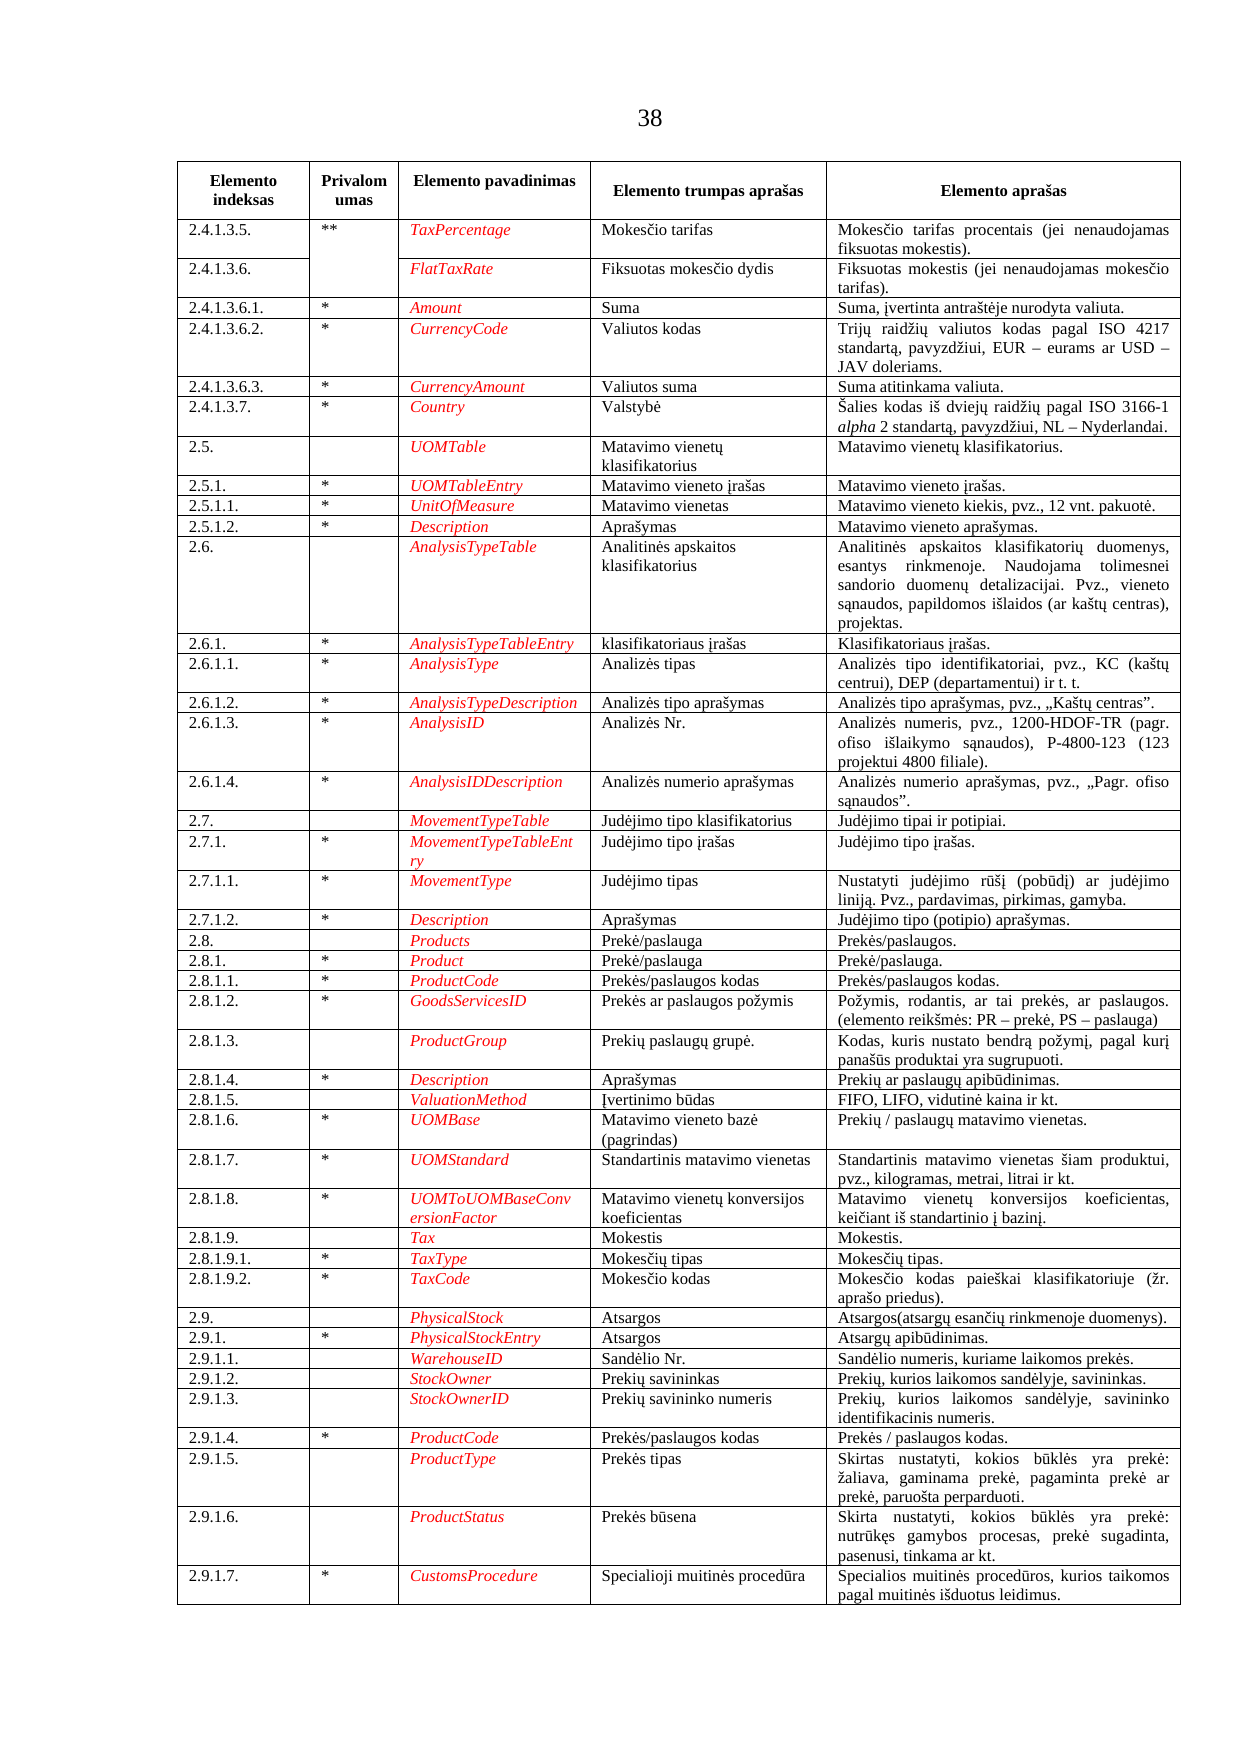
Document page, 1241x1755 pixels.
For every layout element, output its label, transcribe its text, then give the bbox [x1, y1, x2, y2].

table_cell MovementTypeTableEntry [399, 831, 590, 870]
table_cell Sandėlio numeris, kuriame laikomos prekės. [827, 1349, 1180, 1368]
table_cell Analizės numeris, pvz., 1200-HDOF-TR (pagr. ofiso išlaikymo sąnaudos), P-4800-123 (123 projektui 4800 filiale). [827, 713, 1180, 771]
table_cell MovementType [399, 871, 590, 909]
table_cell Mokesčio tarifas procentais (jei nenaudojamas fiksuotas mokestis). [827, 220, 1180, 258]
table_cell Atsargos [591, 1308, 826, 1327]
table_cell GoodsServicesID [399, 991, 590, 1029]
table_cell Matavimo vienetas [591, 496, 826, 515]
table_cell Mokestis. [827, 1228, 1180, 1247]
table_cell * [310, 377, 398, 396]
table_cell Prekės/paslaugos kodas. [827, 971, 1180, 990]
table_cell 2.8.1.7. [178, 1150, 309, 1188]
table_cell Prekių, kurios laikomos sandėlyje, savininko identifikacinis numeris. [827, 1389, 1180, 1427]
table_cell Analizės tipo identifikatoriai, pvz., KC (kaštų centrui), DEP (departamentui) ir t. t. [827, 654, 1180, 692]
table_cell Description [399, 910, 590, 929]
table_cell Prekių / paslaugų matavimo vienetas. [827, 1110, 1180, 1148]
table_cell [310, 1030, 398, 1069]
table_cell * [310, 496, 398, 515]
table_cell Fiksuotas mokesčio dydis [591, 259, 826, 297]
table_cell Description [399, 516, 590, 536]
table_cell TaxType [399, 1249, 590, 1268]
table_cell Judėjimo tipo įrašas [591, 831, 826, 870]
table_cell [310, 1349, 398, 1368]
table_cell Matavimo vienetų konversijos koeficientas, keičiant iš standartinio į bazinį. [827, 1189, 1180, 1227]
table_cell UOMToUOMBaseConversionFactor [399, 1189, 590, 1227]
table_cell [310, 1389, 398, 1427]
table_cell Country [399, 397, 590, 436]
table_cell 2.9.1.3. [178, 1389, 309, 1427]
table_cell * [310, 871, 398, 909]
table_cell Product [399, 951, 590, 970]
table_cell * [310, 951, 398, 970]
table_cell Analizės tipo aprašymas, pvz., „Kaštų centras”. [827, 693, 1180, 712]
table_cell 2.7. [178, 811, 309, 830]
table_cell 2.4.1.3.6.1. [178, 298, 309, 317]
table_cell 2.5.1.1. [178, 496, 309, 515]
table_cell * [310, 1110, 398, 1148]
table_cell Matavimo vieneto kiekis, pvz., 12 vnt. pakuotė. [827, 496, 1180, 515]
table_cell Valiutos suma [591, 377, 826, 396]
table_cell Mokestis [591, 1228, 826, 1247]
table_cell [310, 437, 398, 475]
table_cell Prekės / paslaugos kodas. [827, 1428, 1180, 1447]
table_cell * [310, 693, 398, 712]
table_cell 2.4.1.3.7. [178, 397, 309, 436]
table_cell 2.9.1.7. [178, 1566, 309, 1604]
table_cell Atsargos(atsargų esančių rinkmenoje duomenys). [827, 1308, 1180, 1327]
table_cell * [310, 713, 398, 771]
table_cell 2.8.1. [178, 951, 309, 970]
table_cell [310, 1308, 398, 1327]
table_cell Valiutos kodas [591, 319, 826, 376]
table_cell 2.9.1.2. [178, 1369, 309, 1388]
table_cell Prekės tipas [591, 1449, 826, 1506]
table_cell [310, 537, 398, 632]
table_cell Judėjimo tipas [591, 871, 826, 909]
table_cell klasifikatoriaus įrašas [591, 634, 826, 653]
table_cell * [310, 1249, 398, 1268]
table_cell Prekė/paslauga. [827, 951, 1180, 970]
table_cell AnalysisTypeDescription [399, 693, 590, 712]
table_cell Prekių paslaugų grupė. [591, 1030, 826, 1069]
table_cell 2.8.1.8. [178, 1189, 309, 1227]
table_cell ProductCode [399, 971, 590, 990]
table_cell 2.5.1.2. [178, 516, 309, 536]
table_cell TaxPercentage [399, 220, 590, 258]
table_cell Analizės numerio aprašymas, pvz., „Pagr. ofiso sąnaudos”. [827, 772, 1180, 810]
table_cell Prekės/paslaugos kodas [591, 1428, 826, 1447]
table_header Elemento pavadinimas [399, 162, 590, 218]
table_cell Judėjimo tipo įrašas. [827, 831, 1180, 870]
table_cell Description [399, 1070, 590, 1089]
table_cell Prekės/paslaugos kodas [591, 971, 826, 990]
table_cell Analizės Nr. [591, 713, 826, 771]
table_cell 2.8.1.4. [178, 1070, 309, 1089]
table_cell Prekės ar paslaugos požymis [591, 991, 826, 1029]
table_cell Šalies kodas iš dviejų raidžių pagal ISO 3166-1 alpha 2 standartą, pavyzdžiui, NL – Nyderlandai. [827, 397, 1180, 436]
table_cell ProductStatus [399, 1507, 590, 1564]
table_cell 2.8.1.9.1. [178, 1249, 309, 1268]
table_cell Matavimo vienetų klasifikatorius. [827, 437, 1180, 475]
table_header Privalomumas [310, 162, 398, 218]
table_cell Analizės numerio aprašymas [591, 772, 826, 810]
table_cell [310, 1507, 398, 1564]
table_header Elemento aprašas [827, 162, 1180, 218]
table_cell * [310, 516, 398, 536]
table_cell * [310, 319, 398, 376]
table_cell 2.6.1.1. [178, 654, 309, 692]
table_cell Judėjimo tipo (potipio) aprašymas. [827, 910, 1180, 929]
table_cell Specialios muitinės procedūros, kurios taikomos pagal muitinės išduotus leidimus. [827, 1566, 1180, 1604]
table_cell 2.4.1.3.6.2. [178, 319, 309, 376]
table_cell Suma [591, 298, 826, 317]
table_cell ProductCode [399, 1428, 590, 1447]
table_cell Matavimo vienetų klasifikatorius [591, 437, 826, 475]
table_cell 2.6.1. [178, 634, 309, 653]
table_cell Tax [399, 1228, 590, 1247]
table_cell 2.5. [178, 437, 309, 475]
table_cell Prekės/paslaugos. [827, 930, 1180, 949]
table_cell * [310, 1070, 398, 1089]
table_cell UOMTable [399, 437, 590, 475]
table_cell * [310, 634, 398, 653]
table_cell * [310, 1189, 398, 1227]
table_cell Matavimo vieneto bazė (pagrindas) [591, 1110, 826, 1148]
table_cell Suma atitinkama valiuta. [827, 377, 1180, 396]
table_cell 2.7.1.1. [178, 871, 309, 909]
table_cell Nustatyti judėjimo rūšį (pobūdį) ar judėjimo liniją. Pvz., pardavimas, pirkimas, gamyba. [827, 871, 1180, 909]
table_header Elemento trumpas aprašas [591, 162, 826, 218]
table_cell 2.4.1.3.5. [178, 220, 309, 258]
table_cell FlatTaxRate [399, 259, 590, 297]
table_cell 2.9. [178, 1308, 309, 1327]
table_cell * [310, 910, 398, 929]
table_cell Standartinis matavimo vienetas šiam produktui, pvz., kilogramas, metrai, litrai ir kt. [827, 1150, 1180, 1188]
table_cell Judėjimo tipo klasifikatorius [591, 811, 826, 830]
table_cell Matavimo vieneto įrašas. [827, 476, 1180, 495]
table_cell CustomsProcedure [399, 1566, 590, 1604]
table_cell 2.8.1.6. [178, 1110, 309, 1148]
table_cell 2.9.1.1. [178, 1349, 309, 1368]
table_header Elemento indeksas [178, 162, 309, 218]
table_cell Trijų raidžių valiutos kodas pagal ISO 4217 standartą, pavyzdžiui, EUR – eurams ar USD – JAV doleriams. [827, 319, 1180, 376]
table_cell Prekių ar paslaugų apibūdinimas. [827, 1070, 1180, 1089]
table_cell Skirta nustatyti, kokios būklės yra prekė: nutrūkęs gamybos procesas, prekė sugadinta, pasenusi, tinkama ar kt. [827, 1507, 1180, 1564]
table_cell 2.4.1.3.6.3. [178, 377, 309, 396]
table_cell TaxCode [399, 1269, 590, 1307]
table_cell [310, 1090, 398, 1109]
table_cell 2.8.1.5. [178, 1090, 309, 1109]
table_cell PhysicalStock [399, 1308, 590, 1327]
table_cell * [310, 1150, 398, 1188]
table_cell 2.9.1. [178, 1328, 309, 1347]
table_cell Prekė/paslauga [591, 930, 826, 949]
table_cell 2.7.1. [178, 831, 309, 870]
table_cell [310, 1228, 398, 1247]
table_cell Aprašymas [591, 910, 826, 929]
table_cell Products [399, 930, 590, 949]
table_cell 2.6.1.4. [178, 772, 309, 810]
table_cell 2.7.1.2. [178, 910, 309, 929]
table_cell 2.5.1. [178, 476, 309, 495]
table_cell Atsargos [591, 1328, 826, 1347]
table_cell Suma, įvertinta antraštėje nurodyta valiuta. [827, 298, 1180, 317]
table_cell Mokesčio kodas [591, 1269, 826, 1307]
table_cell Matavimo vieneto įrašas [591, 476, 826, 495]
table_cell * [310, 1566, 398, 1604]
table_cell Mokesčių tipas [591, 1249, 826, 1268]
table_cell Matavimo vienetų konversijos koeficientas [591, 1189, 826, 1227]
table_cell Standartinis matavimo vienetas [591, 1150, 826, 1188]
table_cell Aprašymas [591, 1070, 826, 1089]
table_cell 2.9.1.5. [178, 1449, 309, 1506]
table_cell ProductType [399, 1449, 590, 1506]
table_cell Sandėlio Nr. [591, 1349, 826, 1368]
table_cell Atsargų apibūdinimas. [827, 1328, 1180, 1347]
table_cell Analitinės apskaitos klasifikatorius [591, 537, 826, 632]
table_cell [310, 1449, 398, 1506]
table_cell [310, 811, 398, 830]
table_cell Klasifikatoriaus įrašas. [827, 634, 1180, 653]
table_cell Analizės tipo aprašymas [591, 693, 826, 712]
table_cell CurrencyAmount [399, 377, 590, 396]
table_cell UOMStandard [399, 1150, 590, 1188]
table_cell 2.8.1.1. [178, 971, 309, 990]
table_cell ** [310, 220, 398, 297]
table_cell FIFO, LIFO, vidutinė kaina ir kt. [827, 1090, 1180, 1109]
table_cell UnitOfMeasure [399, 496, 590, 515]
table_cell * [310, 298, 398, 317]
table_cell Analitinės apskaitos klasifikatorių duomenys, esantys rinkmenoje. Naudojama tolimesnei sandorio duomenų detalizacijai. Pvz., vieneto sąnaudos, papildomos išlaidos (ar kaštų centras), projektas. [827, 537, 1180, 632]
table_cell * [310, 831, 398, 870]
table_cell StockOwnerID [399, 1389, 590, 1427]
table_cell 2.6. [178, 537, 309, 632]
table_cell * [310, 1328, 398, 1347]
table_cell StockOwner [399, 1369, 590, 1388]
table_cell Valstybė [591, 397, 826, 436]
table_cell Skirtas nustatyti, kokios būklės yra prekė: žaliava, gaminama prekė, pagaminta prekė ar prekė, paruošta perparduoti. [827, 1449, 1180, 1506]
table_cell AnalysisID [399, 713, 590, 771]
table_cell 2.6.1.3. [178, 713, 309, 771]
table_cell Prekių savininko numeris [591, 1389, 826, 1427]
table_cell UOMTableEntry [399, 476, 590, 495]
table_cell Kodas, kuris nustato bendrą požymį, pagal kurį panašūs produktai yra sugrupuoti. [827, 1030, 1180, 1069]
table_cell Fiksuotas mokestis (jei nenaudojamas mokesčio tarifas). [827, 259, 1180, 297]
table_cell 2.4.1.3.6. [178, 259, 309, 297]
table_cell * [310, 1428, 398, 1447]
table_cell * [310, 772, 398, 810]
table_cell * [310, 476, 398, 495]
table_cell AnalysisTypeTableEntry [399, 634, 590, 653]
table_cell * [310, 971, 398, 990]
table_cell * [310, 991, 398, 1029]
table_cell 2.8. [178, 930, 309, 949]
table_cell [310, 1369, 398, 1388]
table_cell * [310, 654, 398, 692]
table_cell PhysicalStockEntry [399, 1328, 590, 1347]
table_cell CurrencyCode [399, 319, 590, 376]
table_cell 2.8.1.9. [178, 1228, 309, 1247]
table_cell Prekė/paslauga [591, 951, 826, 970]
table_cell ValuationMethod [399, 1090, 590, 1109]
table_cell AnalysisIDDescription [399, 772, 590, 810]
table_cell Aprašymas [591, 516, 826, 536]
table_cell ProductGroup [399, 1030, 590, 1069]
table_cell Judėjimo tipai ir potipiai. [827, 811, 1180, 830]
table_cell Įvertinimo būdas [591, 1090, 826, 1109]
table_cell 2.6.1.2. [178, 693, 309, 712]
table_cell * [310, 1269, 398, 1307]
table_cell 2.8.1.9.2. [178, 1269, 309, 1307]
table_cell Požymis, rodantis, ar tai prekės, ar paslaugos. (elemento reikšmės: PR – prekė, PS – paslauga) [827, 991, 1180, 1029]
table_cell Amount [399, 298, 590, 317]
table_cell 2.8.1.3. [178, 1030, 309, 1069]
table_cell Prekės būsena [591, 1507, 826, 1564]
table_cell Prekių, kurios laikomos sandėlyje, savininkas. [827, 1369, 1180, 1388]
table_cell 2.9.1.4. [178, 1428, 309, 1447]
table_cell * [310, 397, 398, 436]
table_cell Prekių savininkas [591, 1369, 826, 1388]
table_cell [310, 930, 398, 949]
table_cell 2.8.1.2. [178, 991, 309, 1029]
table_cell AnalysisType [399, 654, 590, 692]
table_cell Mokesčio kodas paieškai klasifikatoriuje (žr. aprašo priedus). [827, 1269, 1180, 1307]
table_cell 2.9.1.6. [178, 1507, 309, 1564]
table_cell Analizės tipas [591, 654, 826, 692]
table_cell Specialioji muitinės procedūra [591, 1566, 826, 1604]
table_cell Mokesčio tarifas [591, 220, 826, 258]
table_cell WarehouseID [399, 1349, 590, 1368]
table_cell Mokesčių tipas. [827, 1249, 1180, 1268]
table_cell Matavimo vieneto aprašymas. [827, 516, 1180, 536]
table_cell AnalysisTypeTable [399, 537, 590, 632]
table_cell MovementTypeTable [399, 811, 590, 830]
table_cell UOMBase [399, 1110, 590, 1148]
